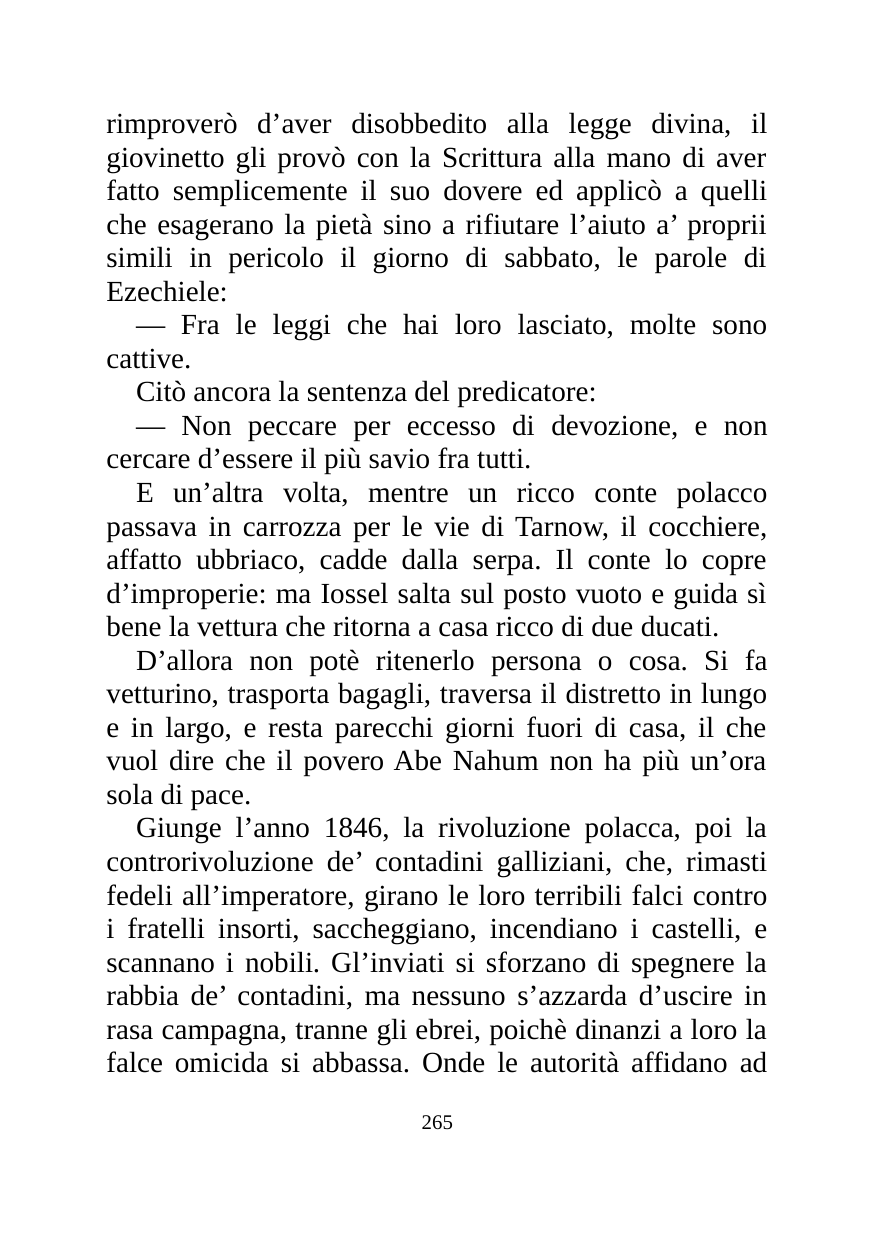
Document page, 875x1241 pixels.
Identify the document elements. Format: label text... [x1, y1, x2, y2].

text E un’altra volta, mentre un ricco conte polacco passava in carrozza per le vie di Tarnow, il cocchiere, affatto ubbriaco, cadde dalla serpa. Il conte lo copre d’improperie: ma Iossel salta sul posto vuoto e guida sì bene la vettura che ritorna a casa ricco di due ducati. [106, 475, 768, 643]
text rimproverò d’aver disobbedito alla legge divina, il giovinetto gli provò con la Scrittura alla mano di aver fatto semplicemente il suo dovere ed applicò a quelli che esagerano la pietà sino a rifiutare l’aiuto a’ proprii simili in pericolo il giorno di sabbato, le parole di Ezechiele: [106, 106, 768, 307]
text Citò ancora la sentenza del predicatore: [106, 374, 768, 408]
text — Non peccare per eccesso di devozione, e non cercare d’essere il più savio fra tutti. [106, 408, 768, 475]
text D’allora non potè ritenerlo persona o cosa. Si fa vetturino, trasporta bagagli, traversa il distretto in lungo e in largo, e resta parecchi giorni fuori di casa, il che vuol dire che il povero Abe Nahum non ha più un’ora sola di pace. [106, 643, 768, 811]
text Giunge l’anno 1846, la rivoluzione polacca, poi la controrivoluzione de’ contadini galliziani, che, rimasti fedeli all’imperatore, girano le loro terribili falci contro i fratelli insorti, saccheggiano, incendiano i castelli, e scannano i nobili. Gl’inviati si sforzano di spegnere la rabbia de’ contadini, ma nessuno s’azzarda d’uscire in rasa campagna, tranne gli ebrei, poichè dinanzi a loro la falce omicida si abbassa. Onde le autorità affidano ad [106, 811, 768, 1079]
text — Fra le leggi che hai loro lasciato, molte sono cattive. [106, 307, 768, 374]
